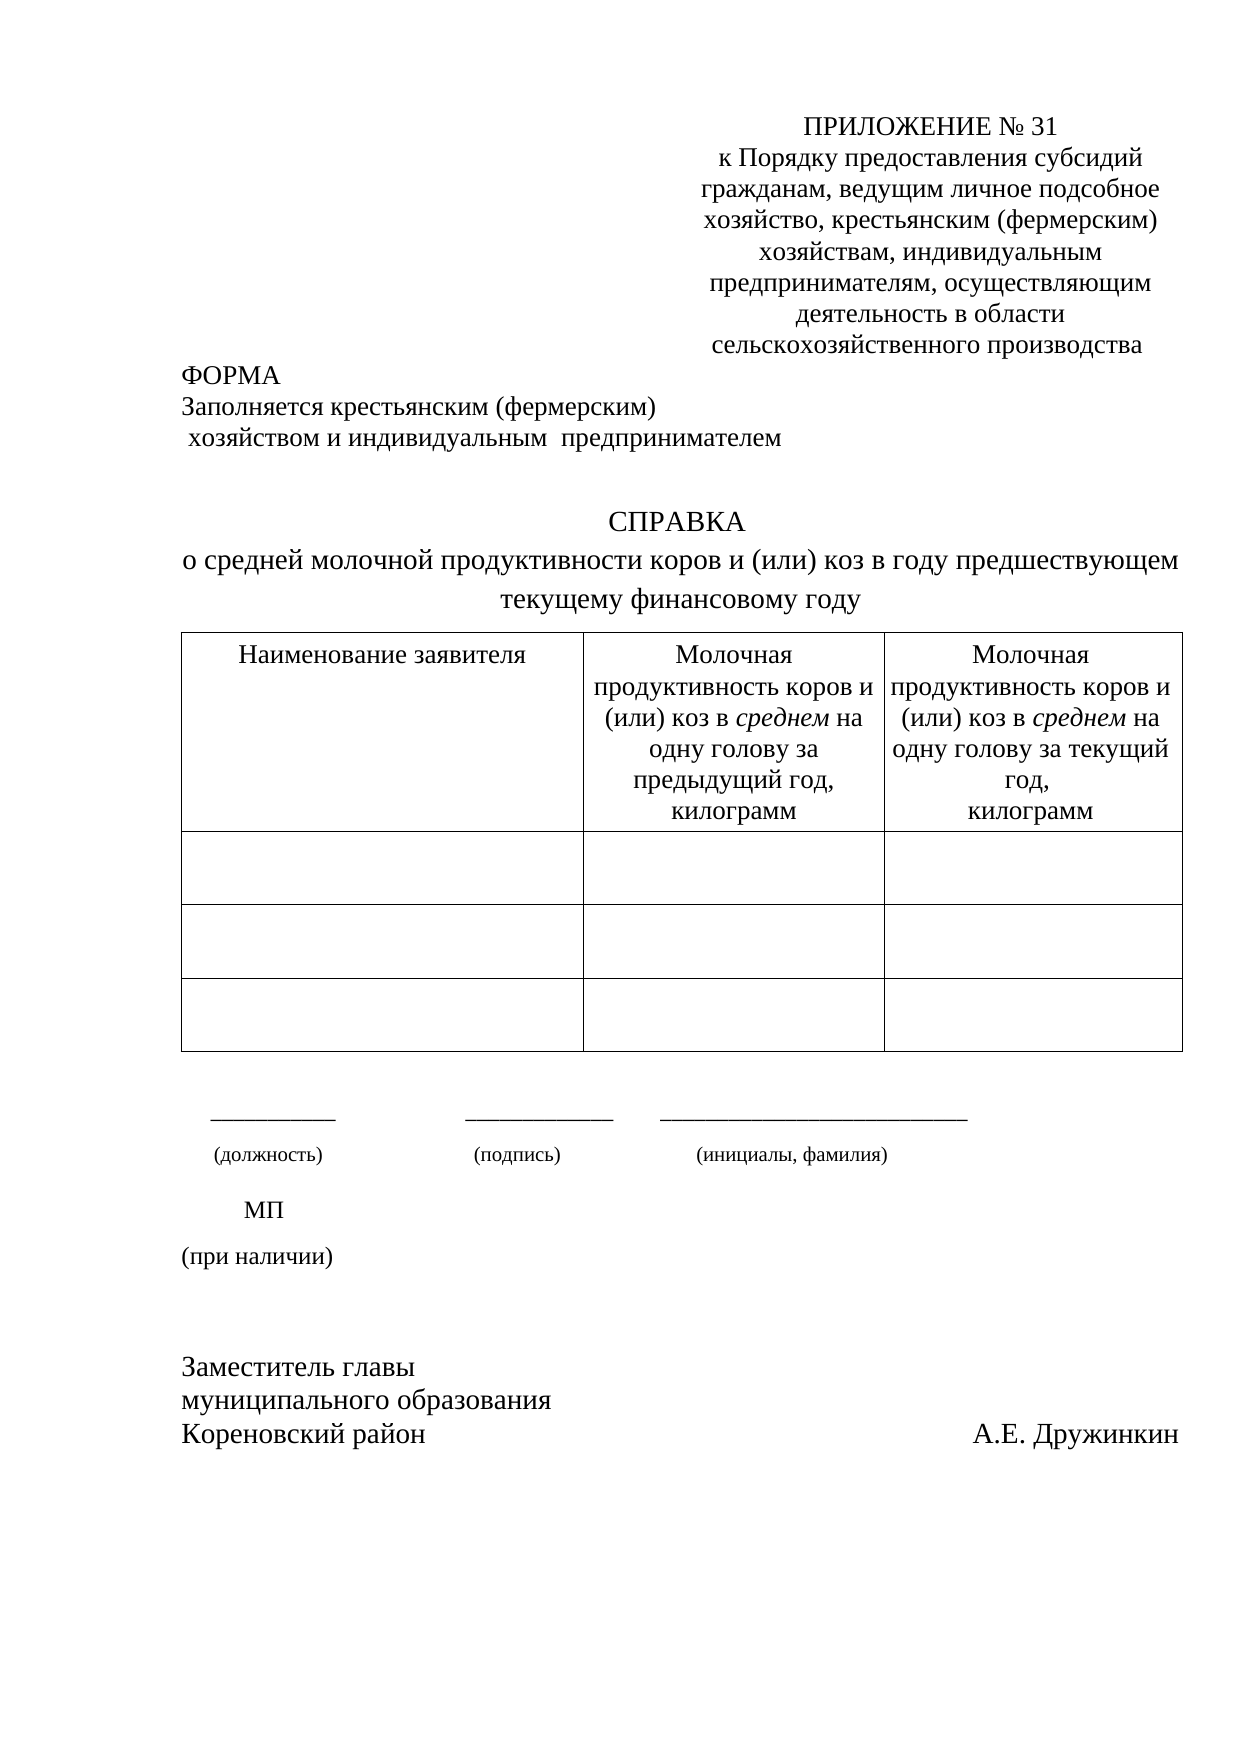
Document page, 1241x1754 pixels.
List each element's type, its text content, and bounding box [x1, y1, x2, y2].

table_header [181, 110, 681, 359]
text хозяйством и индивидуальным предпринимателем [181, 422, 1180, 453]
text (при наличии) [181, 1241, 1180, 1270]
table_cell [584, 832, 884, 904]
table_cell [182, 832, 583, 904]
table_cell [182, 905, 583, 977]
text Кореновский район А.Е. Дружинкин [181, 1416, 1180, 1449]
table_header Молочная продуктивность коров и (или) коз в среднем на одну голову за предыдущий год, килограмм [584, 633, 884, 831]
text МП [181, 1195, 1180, 1224]
text муниципального образования [181, 1382, 1180, 1416]
text Заместитель главы [181, 1349, 1180, 1382]
table_header Наименование заявителя [182, 633, 583, 831]
text Заполняется крестьянским (фермерским) [181, 390, 1180, 422]
table_cell [885, 979, 1182, 1051]
table_cell [885, 905, 1182, 977]
table_cell [182, 979, 583, 1051]
text ___________ _____________ ___________________________ [181, 1096, 1180, 1124]
table_cell [584, 979, 884, 1051]
table_header ПРИЛОЖЕНИЕ № 31 к Порядку предоставления субсидий гражданам, ведущим личное подсобное хозяйство, крестьянским (фермерским) хозяйствам, индивидуальным предпринимателям, осуществляющим деятельность в области сельскохозяйственного производства [681, 110, 1181, 359]
table_cell [584, 905, 884, 977]
text СПРАВКА о средней молочной продуктивности коров и (или) коз в году предшествующем текущему финансовому году [181, 504, 1180, 614]
text (должность) (подпись) (инициалы, фамилия) [181, 1142, 1180, 1166]
text ФОРМА [181, 359, 1180, 390]
table_header Молочная продуктивность коров и (или) коз в среднем на одну голову за текущий год, килограмм [885, 633, 1182, 831]
table_cell [885, 832, 1182, 904]
